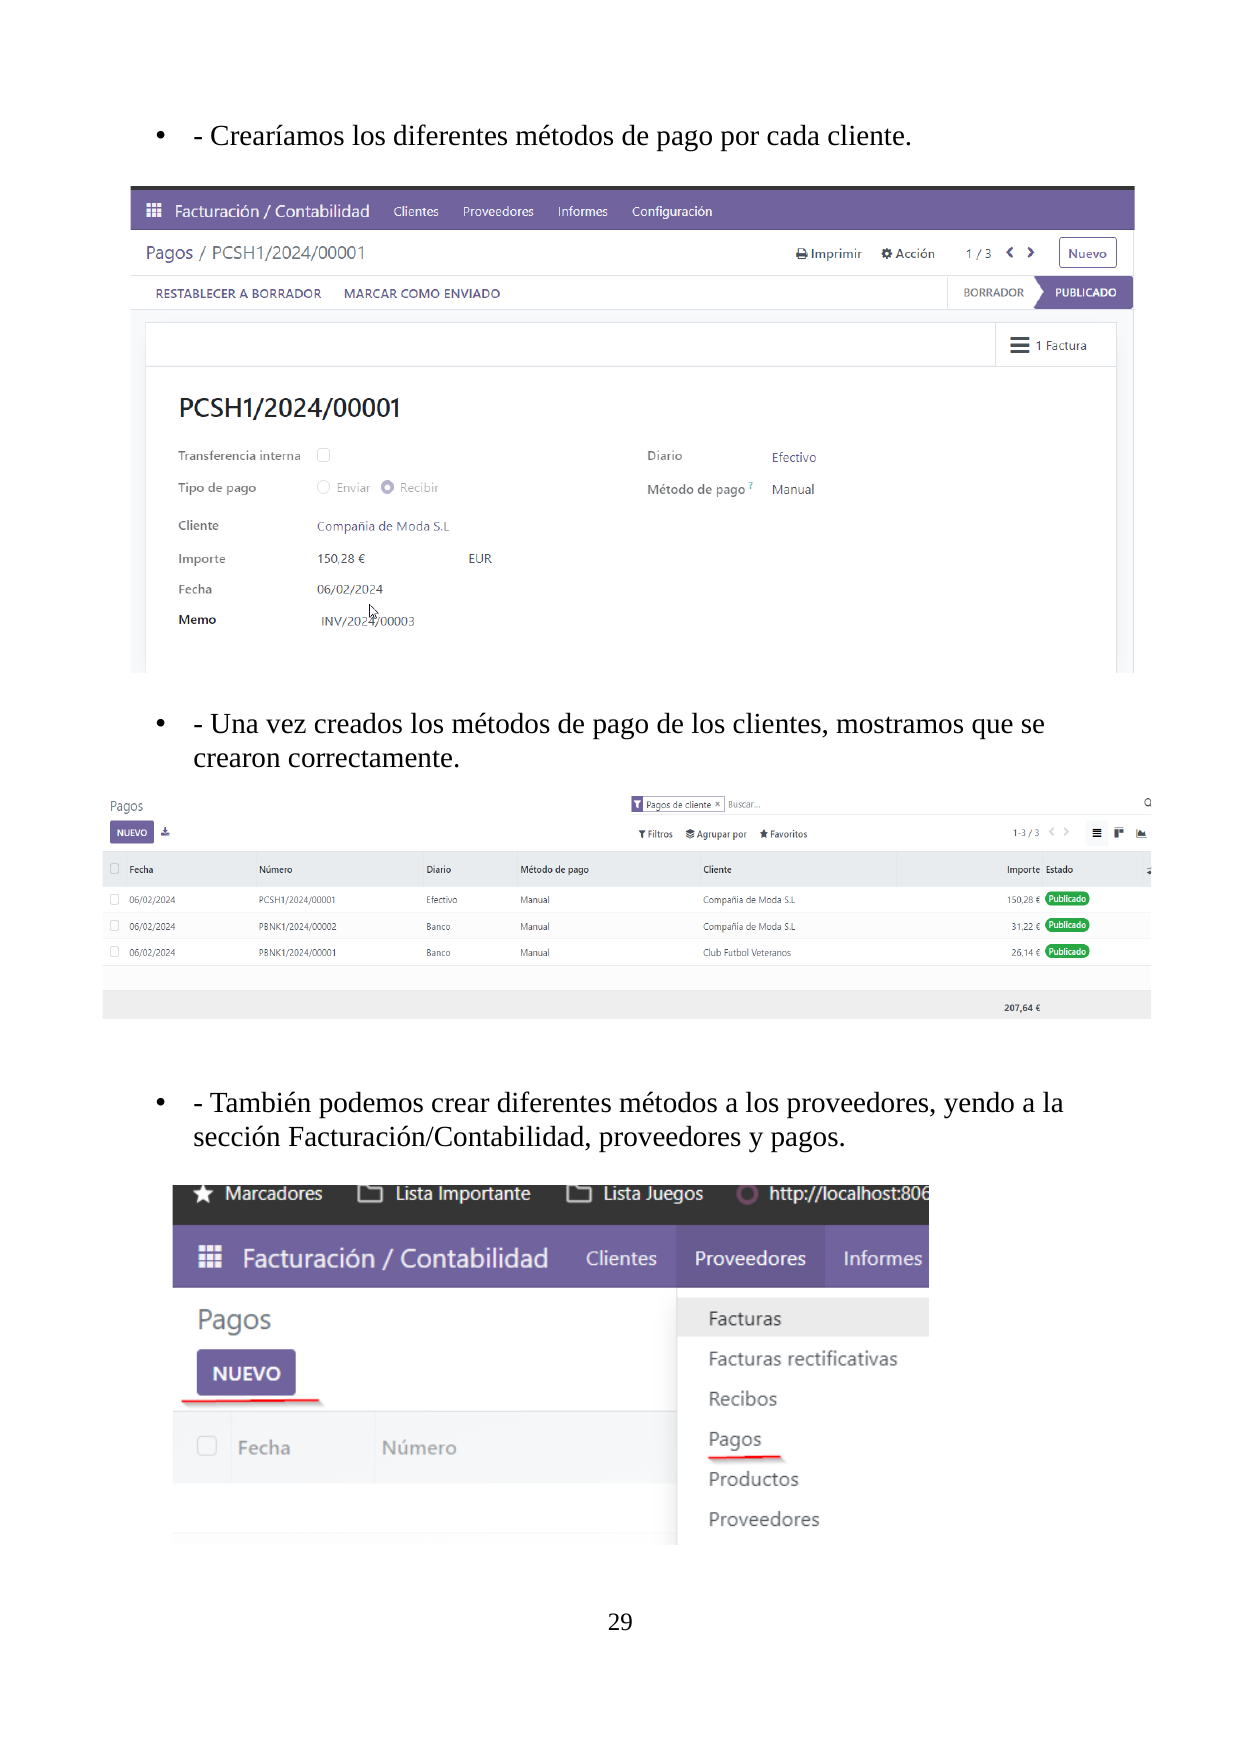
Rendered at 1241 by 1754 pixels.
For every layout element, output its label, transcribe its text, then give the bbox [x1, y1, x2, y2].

list - También podemos crear diferentes métodos a los proveedores, yendo a la sección Facturación/Contabilidad, proveedores y pagos. [156, 1085, 1122, 1153]
picture [130, 186, 1135, 673]
picture [172, 1185, 929, 1545]
picture [102, 793, 1152, 1019]
list - Crearíamos los diferentes métodos de pago por cada cliente. [156, 118, 1122, 152]
list - Una vez creados los métodos de pago de los clientes, mostramos que se crearon correctamente. [156, 706, 1122, 773]
